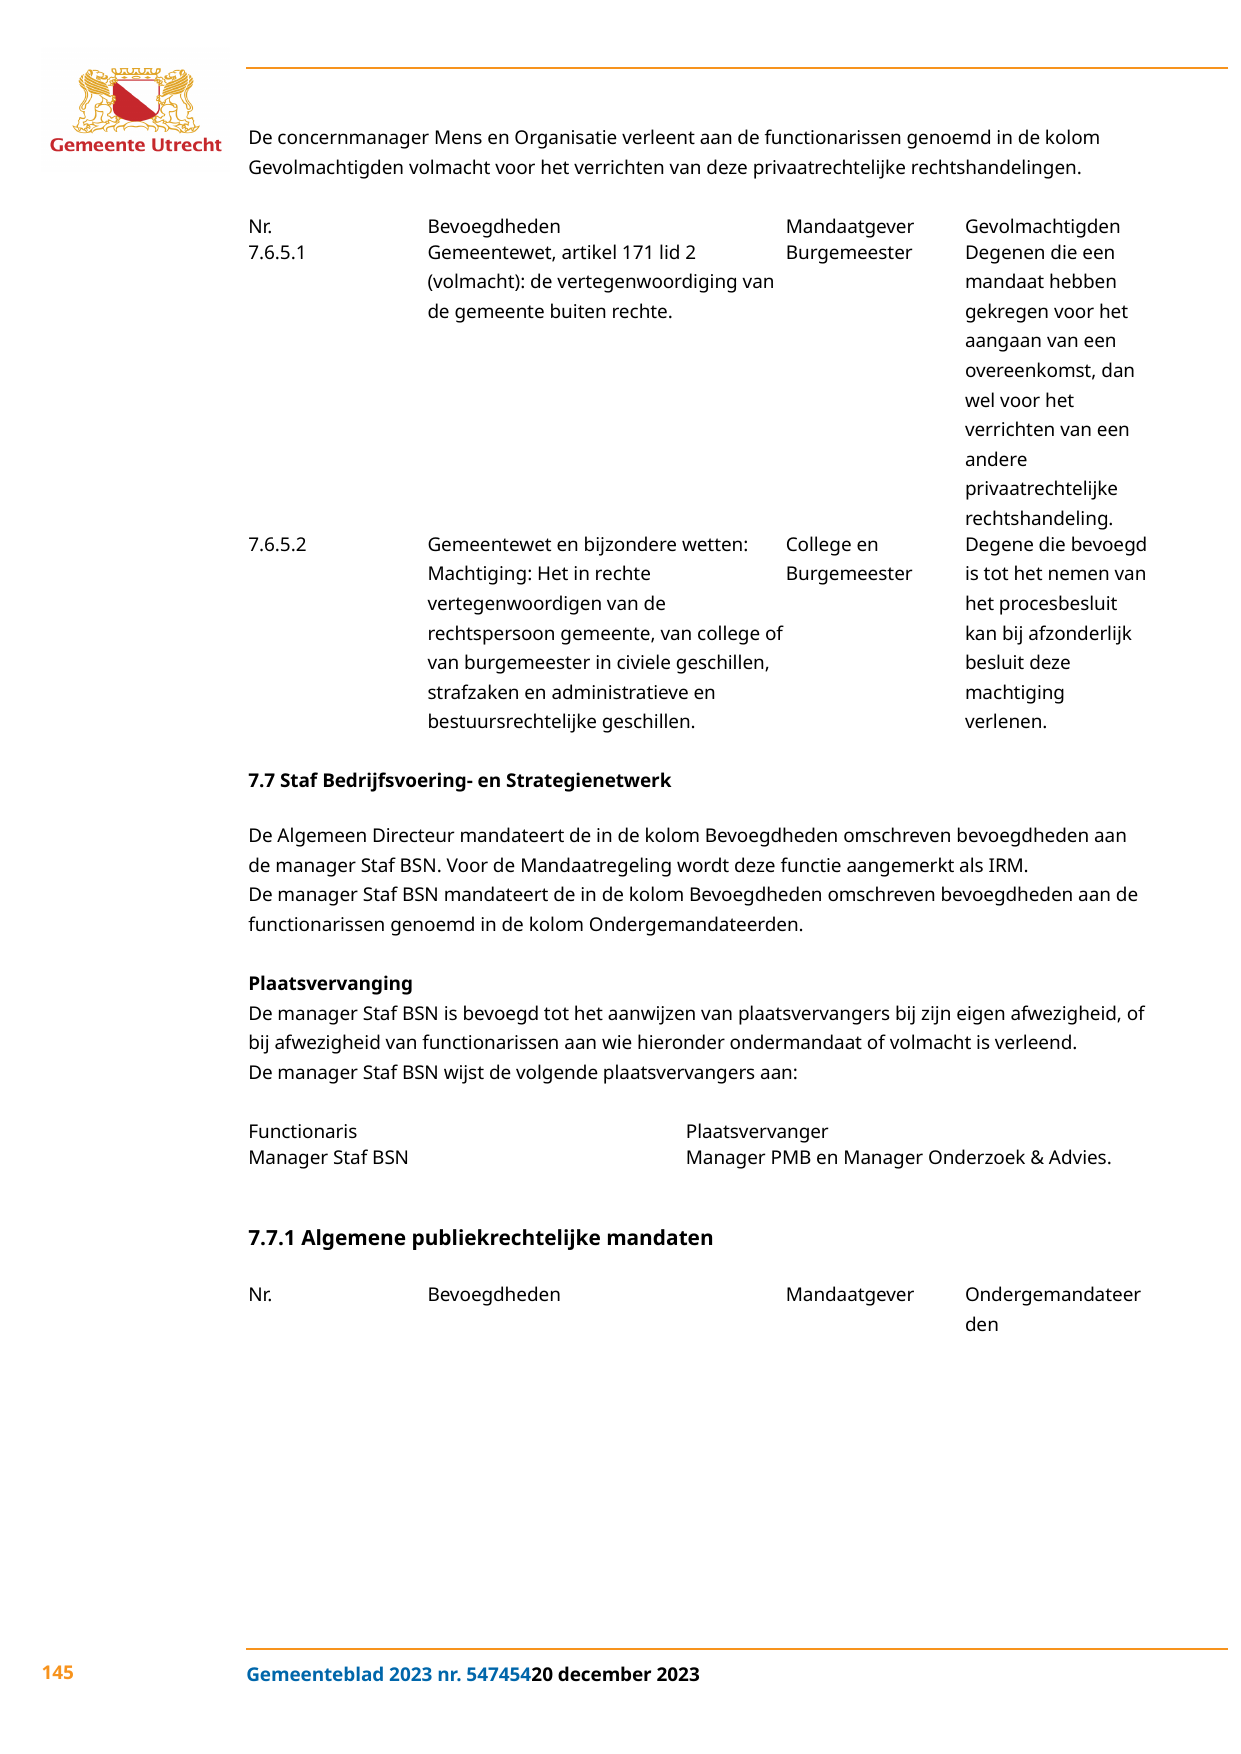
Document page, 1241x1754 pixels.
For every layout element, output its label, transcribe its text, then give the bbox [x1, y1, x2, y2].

text De manager Staf BSN mandateert de in de kolom Bevoegdheden omschreven bevoegdheden aan de functionarissen genoemd in de kolom Ondergemandateerden. [248, 881, 1152, 937]
table_header Mandaatgever [786, 213, 965, 239]
table_cell Manager PMB en Manager Onderzoek & Advies. [686, 1144, 1152, 1170]
picture [41, 47, 231, 172]
text De manager Staf BSN is bevoegd tot het aanwijzen van plaatsvervangers bij zijn eigen afwezigheid, of bij afwezigheid van functionarissen aan wie hieronder ondermandaat of volmacht is verleend. [248, 1000, 1152, 1055]
table_cell 7.6.5.2 [248, 531, 427, 734]
table_cell Degene die bevoegd is tot het nemen van het procesbesluit kan bij afzonderlijk besluit deze machtiging verlenen. [965, 531, 1152, 734]
table_header Plaatsvervanger [686, 1118, 1152, 1144]
text De manager Staf BSN wijst de volgende plaatsvervangers aan: [248, 1059, 1152, 1085]
table_cell Gemeentewet en bijzondere wetten: Machtiging: Het in rechte vertegenwoordigen van de rechtspersoon gemeente, van college of van burgemeester in civiele geschillen, strafzaken en administratieve en bestuursrechtelijke geschillen. [427, 531, 786, 734]
table_header Mandaatgever [786, 1281, 965, 1337]
table_header Nr. [248, 1281, 427, 1337]
table_header Bevoegdheden [427, 1281, 786, 1337]
text 7.7 Staf Bedrijfsvoering- en Strategienetwerk [248, 767, 1152, 793]
table_cell College en Burgemeester [786, 531, 965, 734]
table_cell Burgemeester [786, 239, 965, 531]
table_header Gevolmachtigden [965, 213, 1152, 239]
table_cell Gemeentewet, artikel 171 lid 2 (volmacht): de vertegenwoordiging van de gemeente buiten rechte. [427, 239, 786, 531]
text De Algemeen Directeur mandateert de in de kolom Bevoegdheden omschreven bevoegdheden aan de manager Staf BSN. Voor de Mandaatregeling wordt deze functie aangemerkt als IRM. [248, 822, 1152, 878]
table_cell Degenen die een mandaat hebben gekregen voor het aangaan van een overeenkomst, dan wel voor het verrichten van een andere privaatrechtelijke rechtshandeling. [965, 239, 1152, 531]
table_cell 7.6.5.1 [248, 239, 427, 531]
table_header Ondergemandateerden [965, 1281, 1152, 1337]
table_header Functionaris [248, 1118, 686, 1144]
table_cell Manager Staf BSN [248, 1144, 686, 1170]
text Plaatsvervanging [248, 970, 1152, 996]
table_header Nr. [248, 213, 427, 239]
text 7.7.1 Algemene publiekrechtelijke mandaten [248, 1223, 1152, 1252]
table_header Bevoegdheden [427, 213, 786, 239]
text De concernmanager Mens en Organisatie verleent aan de functionarissen genoemd in de kolom Gevolmachtigden volmacht voor het verrichten van deze privaatrechtelijke rechtshandelingen. [248, 124, 1152, 180]
